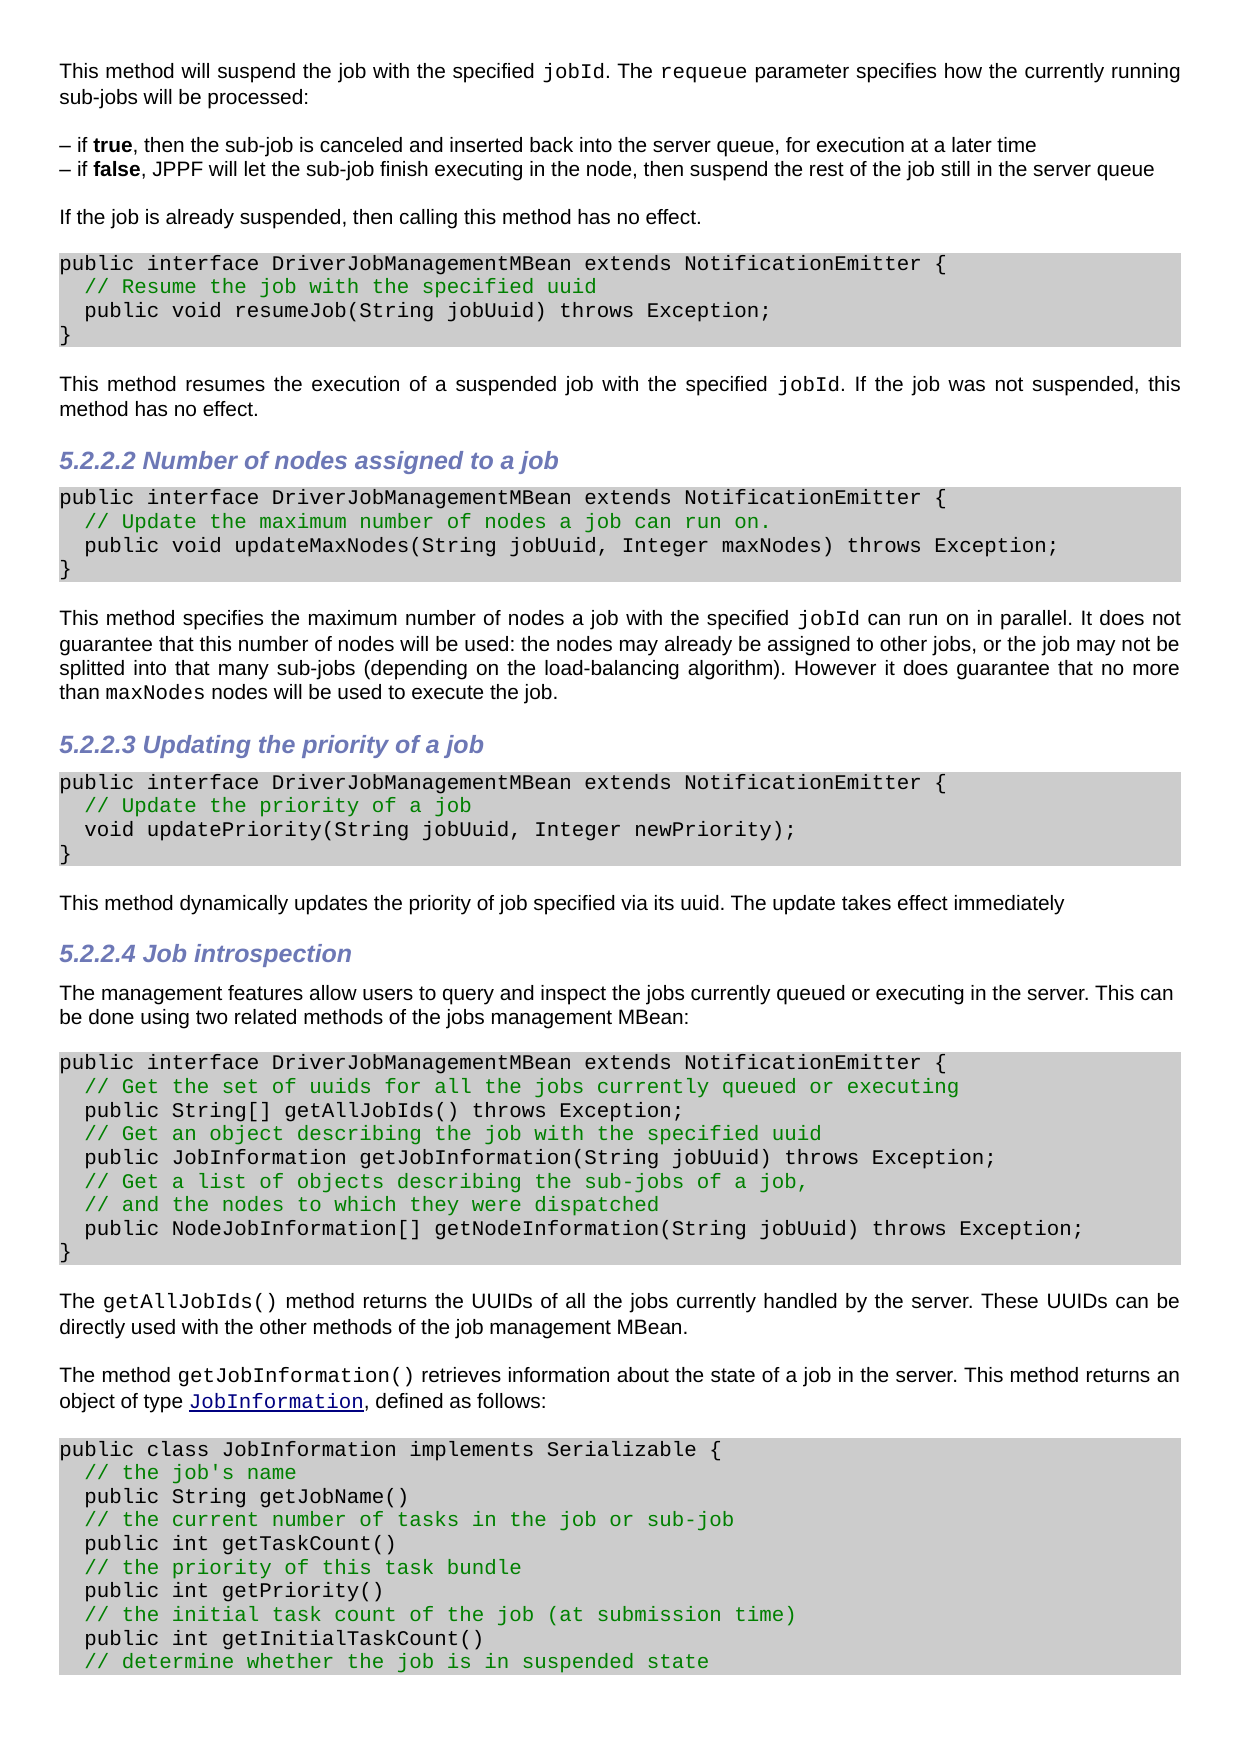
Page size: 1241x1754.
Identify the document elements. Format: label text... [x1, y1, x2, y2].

text public void updateMaxNodes(String jobUuid, Integer maxNodes) throws Exception; [59, 535, 1181, 558]
text This method resumes the execution of a suspended job with the specified jobId. If the job was not suspended, this method has no effect. [59, 371, 1181, 421]
text public NodeJobInformation[] getNodeInformation(String jobUuid) throws Exception; [59, 1218, 1181, 1242]
text public String[] getAllJobIds() throws Exception; [59, 1100, 1181, 1123]
text This method dynamically updates the priority of job specified via its uuid. The update takes effect immediately [59, 890, 1181, 914]
subtitle Updating the priority of a job [59, 731, 1181, 759]
text If the job is already suspended, then calling this method has no effect. [59, 205, 1181, 229]
text } [59, 1242, 1181, 1265]
text The management features allow users to query and inspect the jobs currently queued or executing in the server. This can be done using two related methods of the jobs management MBean: [59, 981, 1181, 1028]
text public JobInformation getJobInformation(String jobUuid) throws Exception; [59, 1147, 1181, 1171]
text This method specifies the maximum number of nodes a job with the specified jobId can run on in parallel. It does not guarantee that this number of nodes will be used: the nodes may already be assigned to other jobs, or the job may not be splitted into that many sub-jobs (depending on the load-balancing algorithm). However it does guarantee that no more than maxNodes nodes will be used to execute the job. [59, 606, 1181, 706]
text public class JobInformation implements Serializable { [59, 1438, 1181, 1462]
text public interface DriverJobManagementMBean extends NotificationEmitter { [59, 772, 1181, 795]
subtitle Number of nodes assigned to a job [59, 446, 1181, 475]
text public int getPriority() [59, 1580, 1181, 1604]
text // determine whether the job is in suspended state [59, 1651, 1181, 1675]
text public interface DriverJobManagementMBean extends NotificationEmitter { [59, 1052, 1181, 1076]
text public int getTaskCount() [59, 1533, 1181, 1557]
subtitle Job introspection [59, 939, 1181, 968]
text // the priority of this task bundle [59, 1557, 1181, 1580]
text // the job's name [59, 1462, 1181, 1486]
text void updatePriority(String jobUuid, Integer newPriority); [59, 819, 1181, 843]
text // Get a list of objects describing the sub-jobs of a job, [59, 1171, 1181, 1194]
text } [59, 324, 1181, 347]
text public String getJobName() [59, 1486, 1181, 1509]
text public void resumeJob(String jobUuid) throws Exception; [59, 300, 1181, 324]
list if false, JPPF will let the sub-job finish executing in the node, then suspend the rest of the job still in the server queue [59, 157, 1181, 181]
text public int getInitialTaskCount() [59, 1628, 1181, 1651]
text The getAllJobIds() method returns the UUIDs of all the jobs currently handled by the server. These UUIDs can be directly used with the other methods of the job management MBean. [59, 1289, 1181, 1339]
text public interface DriverJobManagementMBean extends NotificationEmitter { [59, 487, 1181, 511]
text The method getJobInformation() retrieves information about the state of a job in the server. This method returns an object of type JobInformation, defined as follows: [59, 1363, 1181, 1414]
text // Get the set of uuids for all the jobs currently queued or executing [59, 1076, 1181, 1100]
text } [59, 558, 1181, 582]
text // Update the maximum number of nodes a job can run on. [59, 511, 1181, 535]
text // the current number of tasks in the job or sub-job [59, 1509, 1181, 1533]
text public interface DriverJobManagementMBean extends NotificationEmitter { [59, 253, 1181, 276]
text // Get an object describing the job with the specified uuid [59, 1123, 1181, 1147]
text } [59, 843, 1181, 866]
text // Update the priority of a job [59, 795, 1181, 819]
text // Resume the job with the specified uuid [59, 276, 1181, 300]
text // and the nodes to which they were dispatched [59, 1194, 1181, 1218]
list if true, then the sub-job is canceled and inserted back into the server queue, for execution at a later time [59, 133, 1181, 157]
text // the initial task count of the job (at submission time) [59, 1604, 1181, 1628]
text This method will suspend the job with the specified jobId. The requeue parameter specifies how the currently running sub-jobs will be processed: [59, 59, 1181, 109]
